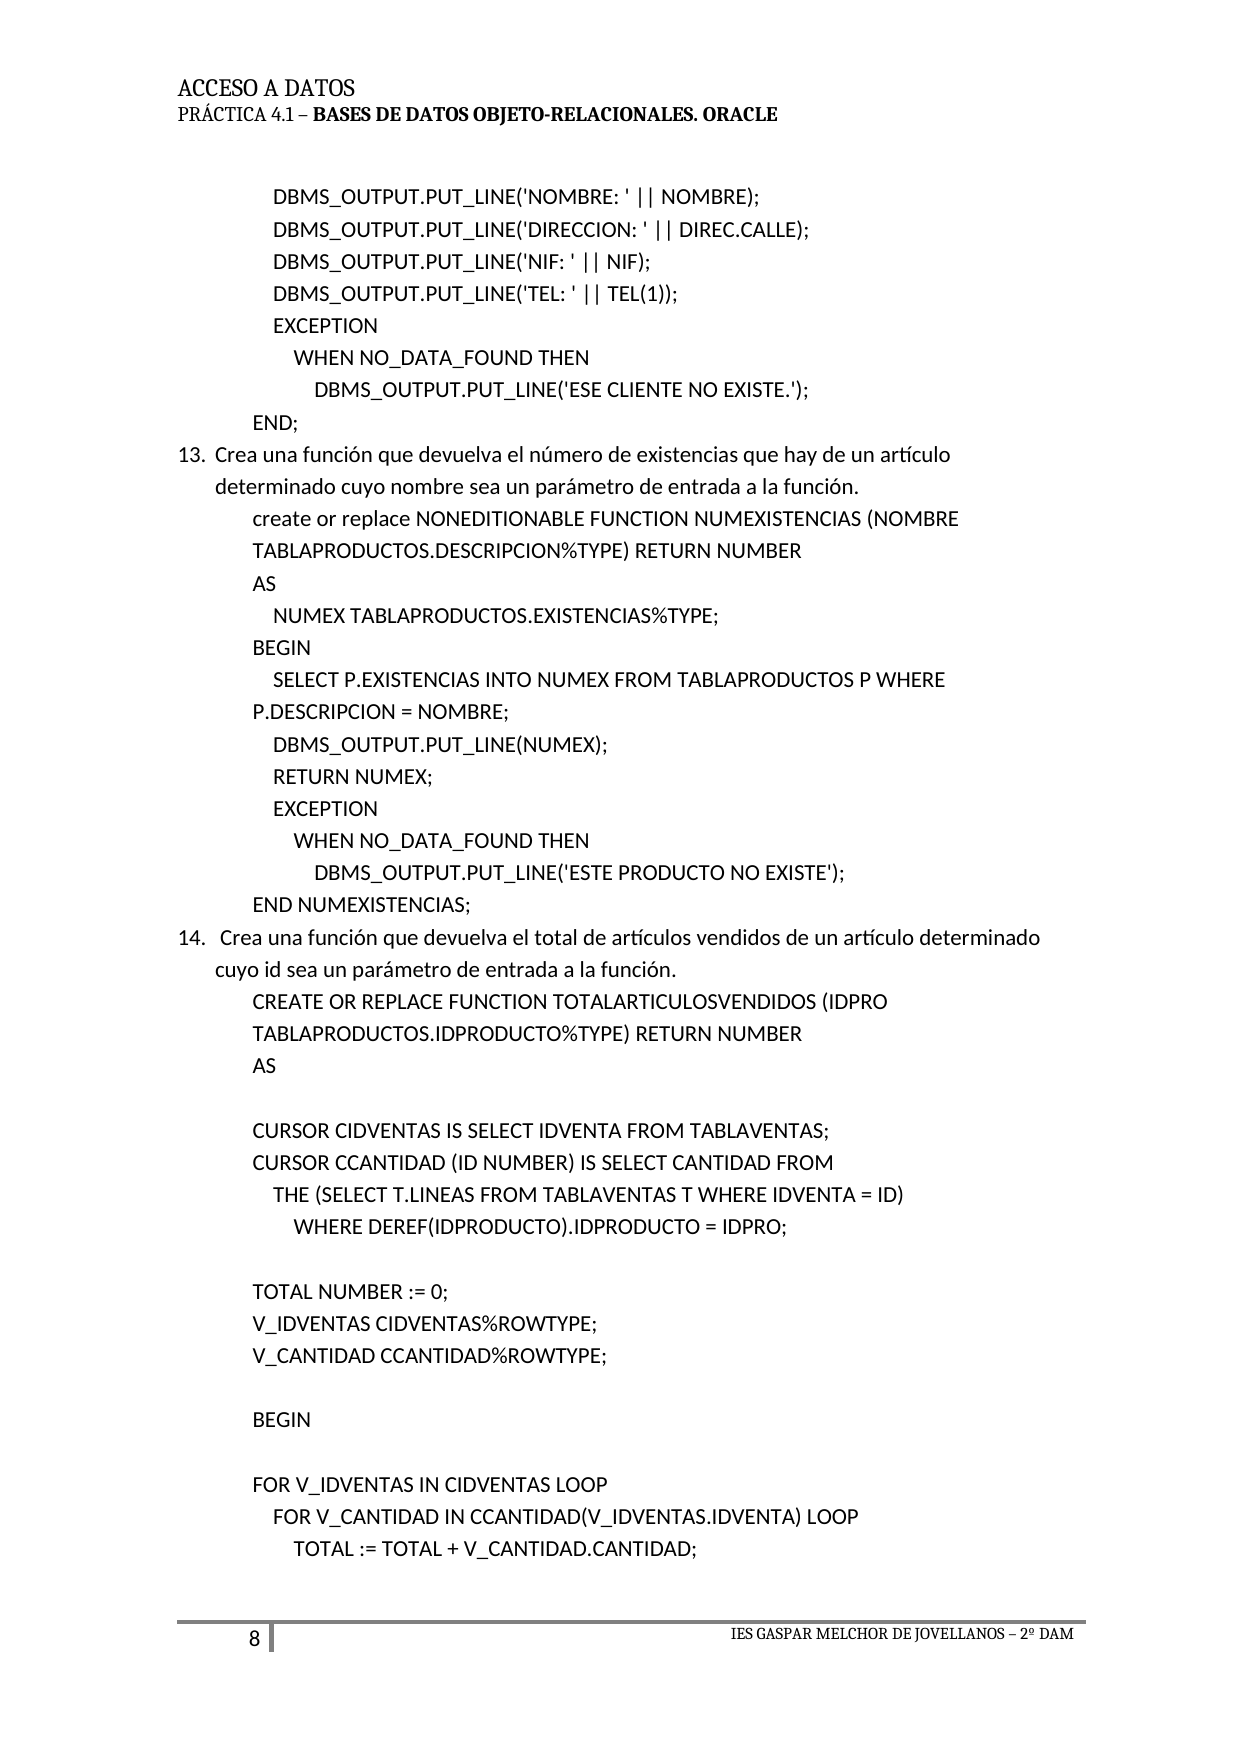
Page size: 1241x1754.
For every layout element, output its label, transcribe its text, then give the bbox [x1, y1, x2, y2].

text DBMS_OUTPUT.PUT_LINE('TEL: ' || TEL(1)); [252, 279, 1063, 307]
text NUMEX TABLAPRODUCTOS.EXISTENCIAS%TYPE; [252, 601, 1063, 629]
text FOR V_CANTIDAD IN CCANTIDAD(V_IDVENTAS.IDVENTA) LOOP [252, 1502, 1063, 1530]
text THE (SELECT T.LINEAS FROM TABLAVENTAS T WHERE IDVENTA = ID) [252, 1180, 1063, 1208]
text TOTAL := TOTAL + V_CANTIDAD.CANTIDAD; [252, 1534, 1063, 1562]
text AS [252, 569, 1063, 597]
text WHEN NO_DATA_FOUND THEN [252, 343, 1063, 371]
text WHERE DEREF(IDPRODUCTO).IDPRODUCTO = IDPRO; [252, 1212, 1063, 1241]
text AS [252, 1052, 1063, 1079]
text FOR V_IDVENTAS IN CIDVENTAS LOOP [252, 1470, 1063, 1498]
text V_IDVENTAS CIDVENTAS%ROWTYPE; [252, 1309, 1063, 1337]
text EXCEPTION [252, 311, 1063, 339]
text RETURN NUMEX; [252, 762, 1063, 790]
text END NUMEXISTENCIAS; [252, 891, 1063, 919]
list Crea una función que devuelva el número de existencias que hay de un artículo determinado cuyo nombre sea un parámetro de entrada a la función. [177, 440, 1063, 500]
text END; [252, 408, 1063, 436]
text CREATE OR REPLACE FUNCTION TOTALARTICULOSVENDIDOS (IDPRO TABLAPRODUCTOS.IDPRODUCTO%TYPE) RETURN NUMBER [252, 987, 1063, 1047]
text V_CANTIDAD CCANTIDAD%ROWTYPE; [252, 1341, 1063, 1369]
text DBMS_OUTPUT.PUT_LINE('ESE CLIENTE NO EXISTE.'); [252, 376, 1063, 404]
text WHEN NO_DATA_FOUND THEN [252, 826, 1063, 854]
list Crea una función que devuelva el total de artículos vendidos de un artículo determinado cuyo id sea un parámetro de entrada a la función. [177, 923, 1063, 983]
text BEGIN [252, 1406, 1063, 1434]
text DBMS_OUTPUT.PUT_LINE('NIF: ' || NIF); [252, 247, 1063, 275]
text DBMS_OUTPUT.PUT_LINE('NOMBRE: ' || NOMBRE); [252, 182, 1063, 211]
text DBMS_OUTPUT.PUT_LINE('ESTE PRODUCTO NO EXISTE'); [252, 858, 1063, 886]
text create or replace NONEDITIONABLE FUNCTION NUMEXISTENCIAS (NOMBRE TABLAPRODUCTOS.DESCRIPCION%TYPE) RETURN NUMBER [252, 504, 1063, 564]
text DBMS_OUTPUT.PUT_LINE('DIRECCION: ' || DIREC.CALLE); [252, 215, 1063, 243]
text SELECT P.EXISTENCIAS INTO NUMEX FROM TABLAPRODUCTOS P WHERE P.DESCRIPCION = NOMBRE; [252, 665, 1063, 726]
text DBMS_OUTPUT.PUT_LINE(NUMEX); [252, 730, 1063, 758]
text CURSOR CCANTIDAD (ID NUMBER) IS SELECT CANTIDAD FROM [252, 1148, 1063, 1176]
text TOTAL NUMBER := 0; [252, 1277, 1063, 1305]
text BEGIN [252, 633, 1063, 661]
text CURSOR CIDVENTAS IS SELECT IDVENTA FROM TABLAVENTAS; [252, 1116, 1063, 1144]
text EXCEPTION [252, 794, 1063, 822]
